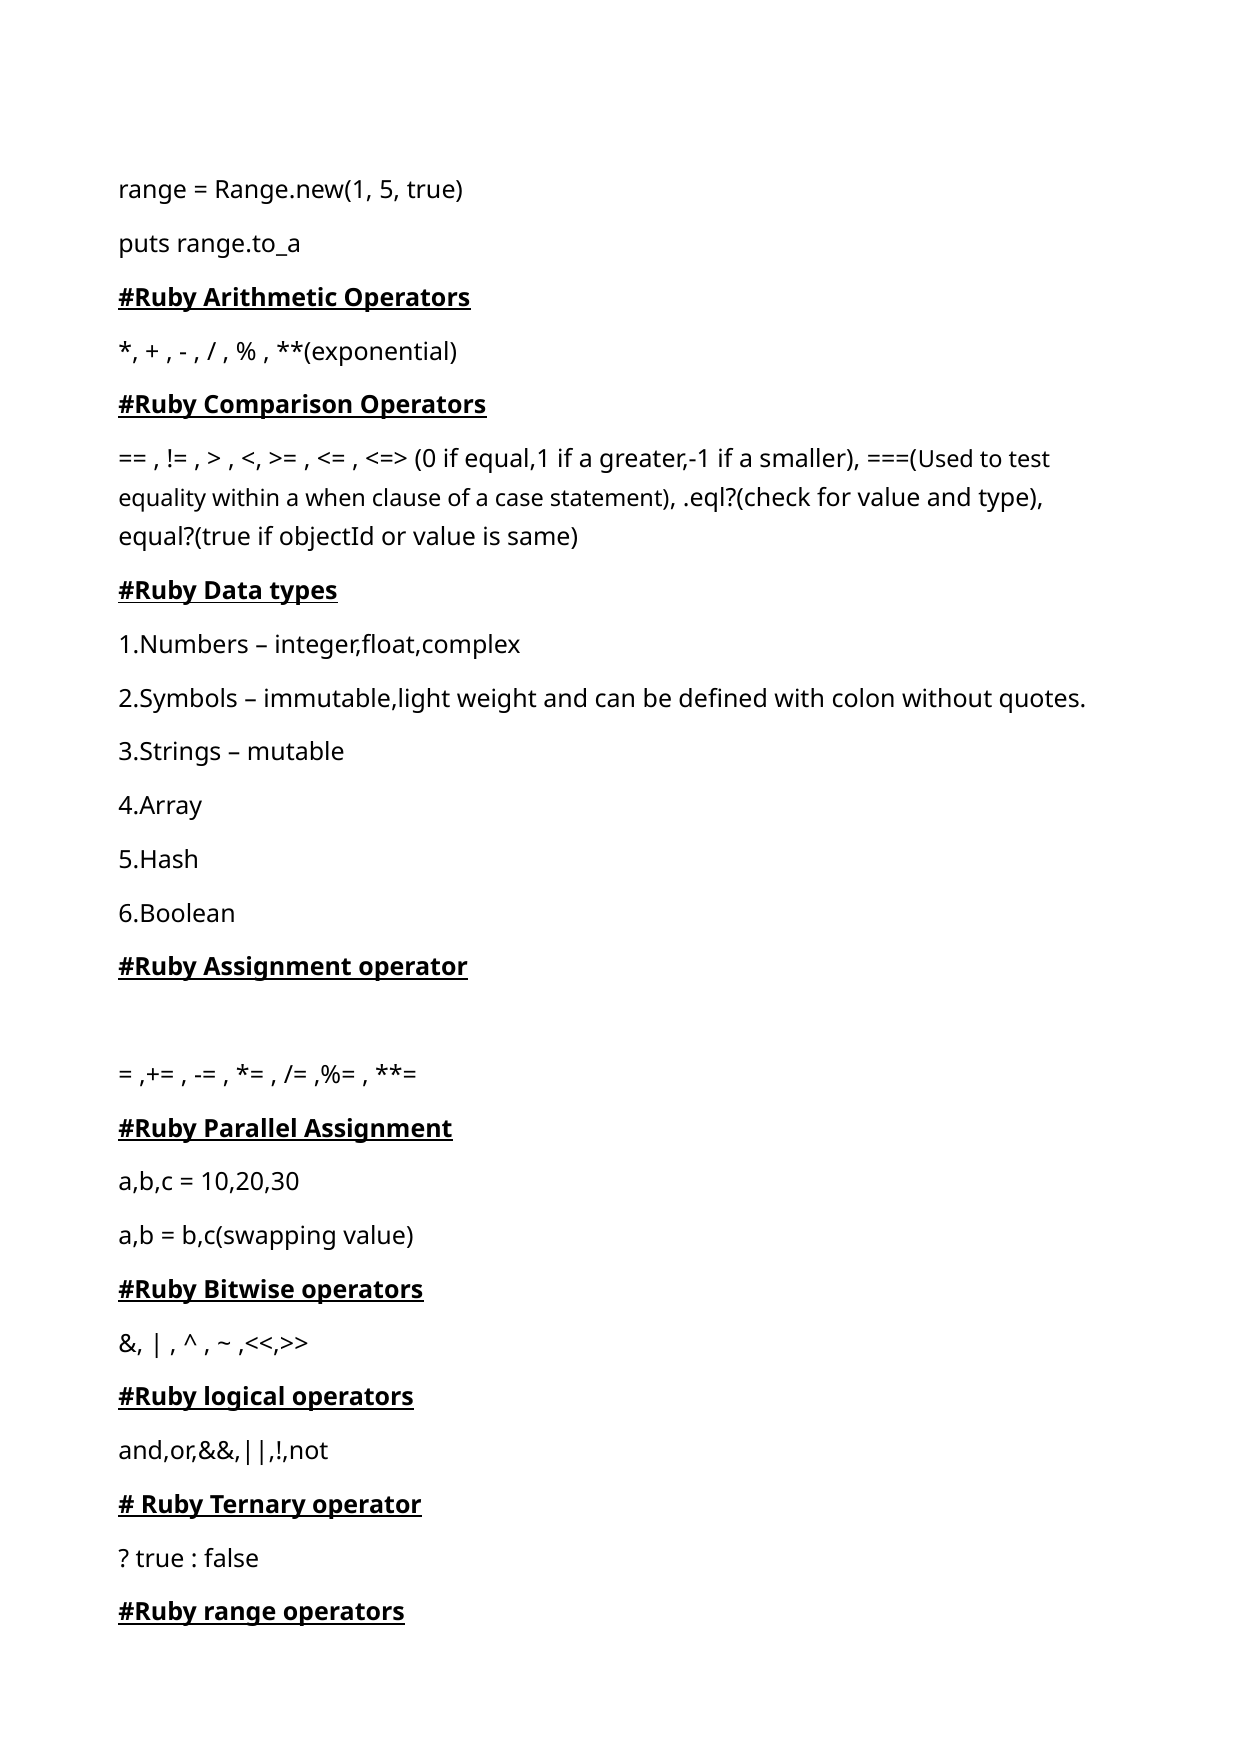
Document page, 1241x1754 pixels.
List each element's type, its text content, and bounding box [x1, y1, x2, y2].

text 2.Symbols – immutable,light weight and can be defined with colon without quotes. [118, 680, 1122, 714]
text &, | , ^ , ~ ,<<,>> [118, 1325, 1122, 1359]
text 5.Hash [118, 841, 1122, 876]
text a,b,c = 10,20,30 [118, 1164, 1122, 1198]
text #Ruby range operators [118, 1594, 1122, 1628]
text == , != , > , <, >= , <= , <=> (0 if equal,1 if a greater,-1 if a smaller), ===(Used to test equality within a when clause of a case statement), .eql?(check for value and type), equal?(true if objectId or value is same) [118, 441, 1122, 553]
text #Ruby Arithmetic Operators [118, 279, 1122, 313]
text *, + , - , / , % , **(exponential) [118, 333, 1122, 367]
text 4.Array [118, 788, 1122, 822]
text and,or,&&,||,!,not [118, 1433, 1122, 1467]
text 1.Numbers – integer,float,complex [118, 626, 1122, 661]
text ? true : false [118, 1540, 1122, 1574]
text puts range.to_a [118, 226, 1122, 260]
text 6.Boolean [118, 895, 1122, 929]
text = ,+= , -= , *= , /= ,%= , **= [118, 1056, 1122, 1091]
text 3.Strings – mutable [118, 734, 1122, 768]
text range = Range.new(1, 5, true) [118, 172, 1122, 206]
text # Ruby Ternary operator [118, 1486, 1122, 1521]
text #Ruby Bitwise operators [118, 1271, 1122, 1306]
text #Ruby Comparison Operators [118, 387, 1122, 421]
text #Ruby Parallel Assignment [118, 1110, 1122, 1144]
text #Ruby Assignment operator [118, 949, 1122, 983]
text a,b = b,c(swapping value) [118, 1218, 1122, 1252]
text #Ruby logical operators [118, 1379, 1122, 1413]
text #Ruby Data types [118, 573, 1122, 607]
